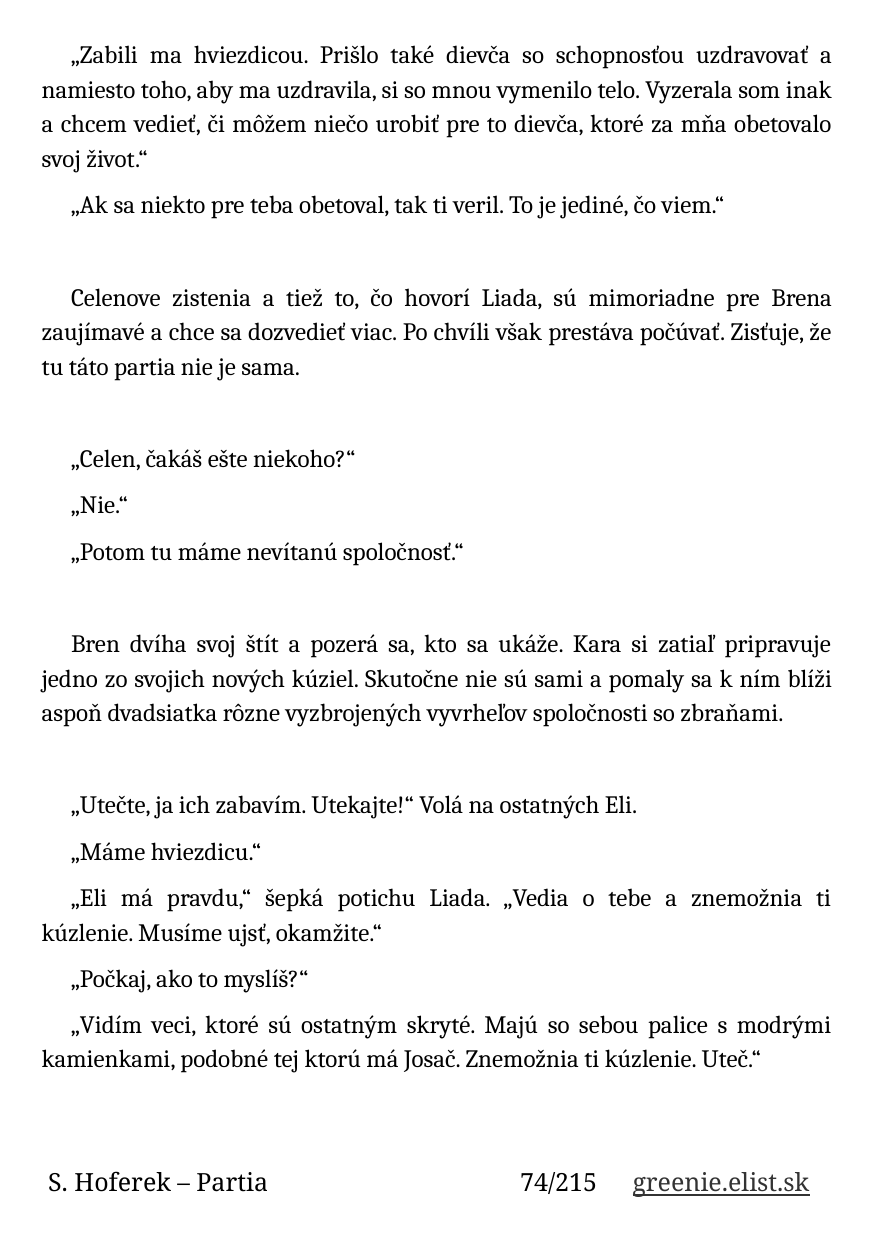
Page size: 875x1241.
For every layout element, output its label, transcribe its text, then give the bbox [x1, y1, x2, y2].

text Celenove zistenia a tiež to, čo hovorí Liada, sú mimoriadne pre Brena zaujímavé a chce sa dozvedieť viac. Po chvíli však prestáva počúvať. Zisťuje, že tu táto partia nie je sama. [41, 283, 833, 381]
text „Nie.“ [41, 491, 833, 520]
text „Máme hviezdicu.“ [41, 838, 833, 866]
text „Ak sa niekto pre teba obetoval, tak ti veril. To je jediné, čo viem.“ [41, 191, 833, 220]
text „Utečte, ja ich zabavím. Utekajte!“ Volá na ostatných Eli. [41, 791, 833, 820]
text „Potom tu máme nevítanú spoločnosť.“ [41, 537, 833, 566]
text „Vidím veci, ktoré sú ostatným skryté. Majú so sebou palice s modrými kamienkami, podobné tej ktorú má Josač. Znemožnia ti kúzlenie. Uteč.“ [41, 1011, 833, 1074]
text Bren dvíha svoj štít a pozerá sa, kto sa ukáže. Kara si zatiaľ pripravuje jedno zo svojich nových kúziel. Skutočne nie sú sami a pomaly sa k ním blíži aspoň dvadsiatka rôzne vyzbrojených vyvrheľov spoločnosti so zbraňami. [41, 630, 833, 728]
text „Eli má pravdu,“ šepká potichu Liada. „Vedia o tebe a znemožnia ti kúzlenie. Musíme ujsť, okamžite.“ [41, 884, 833, 947]
text „Počkaj, ako to myslíš?“ [41, 965, 833, 993]
text „Zabili ma hviezdicou. Prišlo také dievča so schopnosťou uzdravovať a namiesto toho, aby ma uzdravila, si so mnou vymenilo telo. Vyzerala som inak a chcem vedieť, či môžem niečo urobiť pre to dievča, ktoré za mňa obetovalo svoj život.“ [41, 41, 833, 173]
text „Celen, čakáš ešte niekoho?“ [41, 445, 833, 474]
